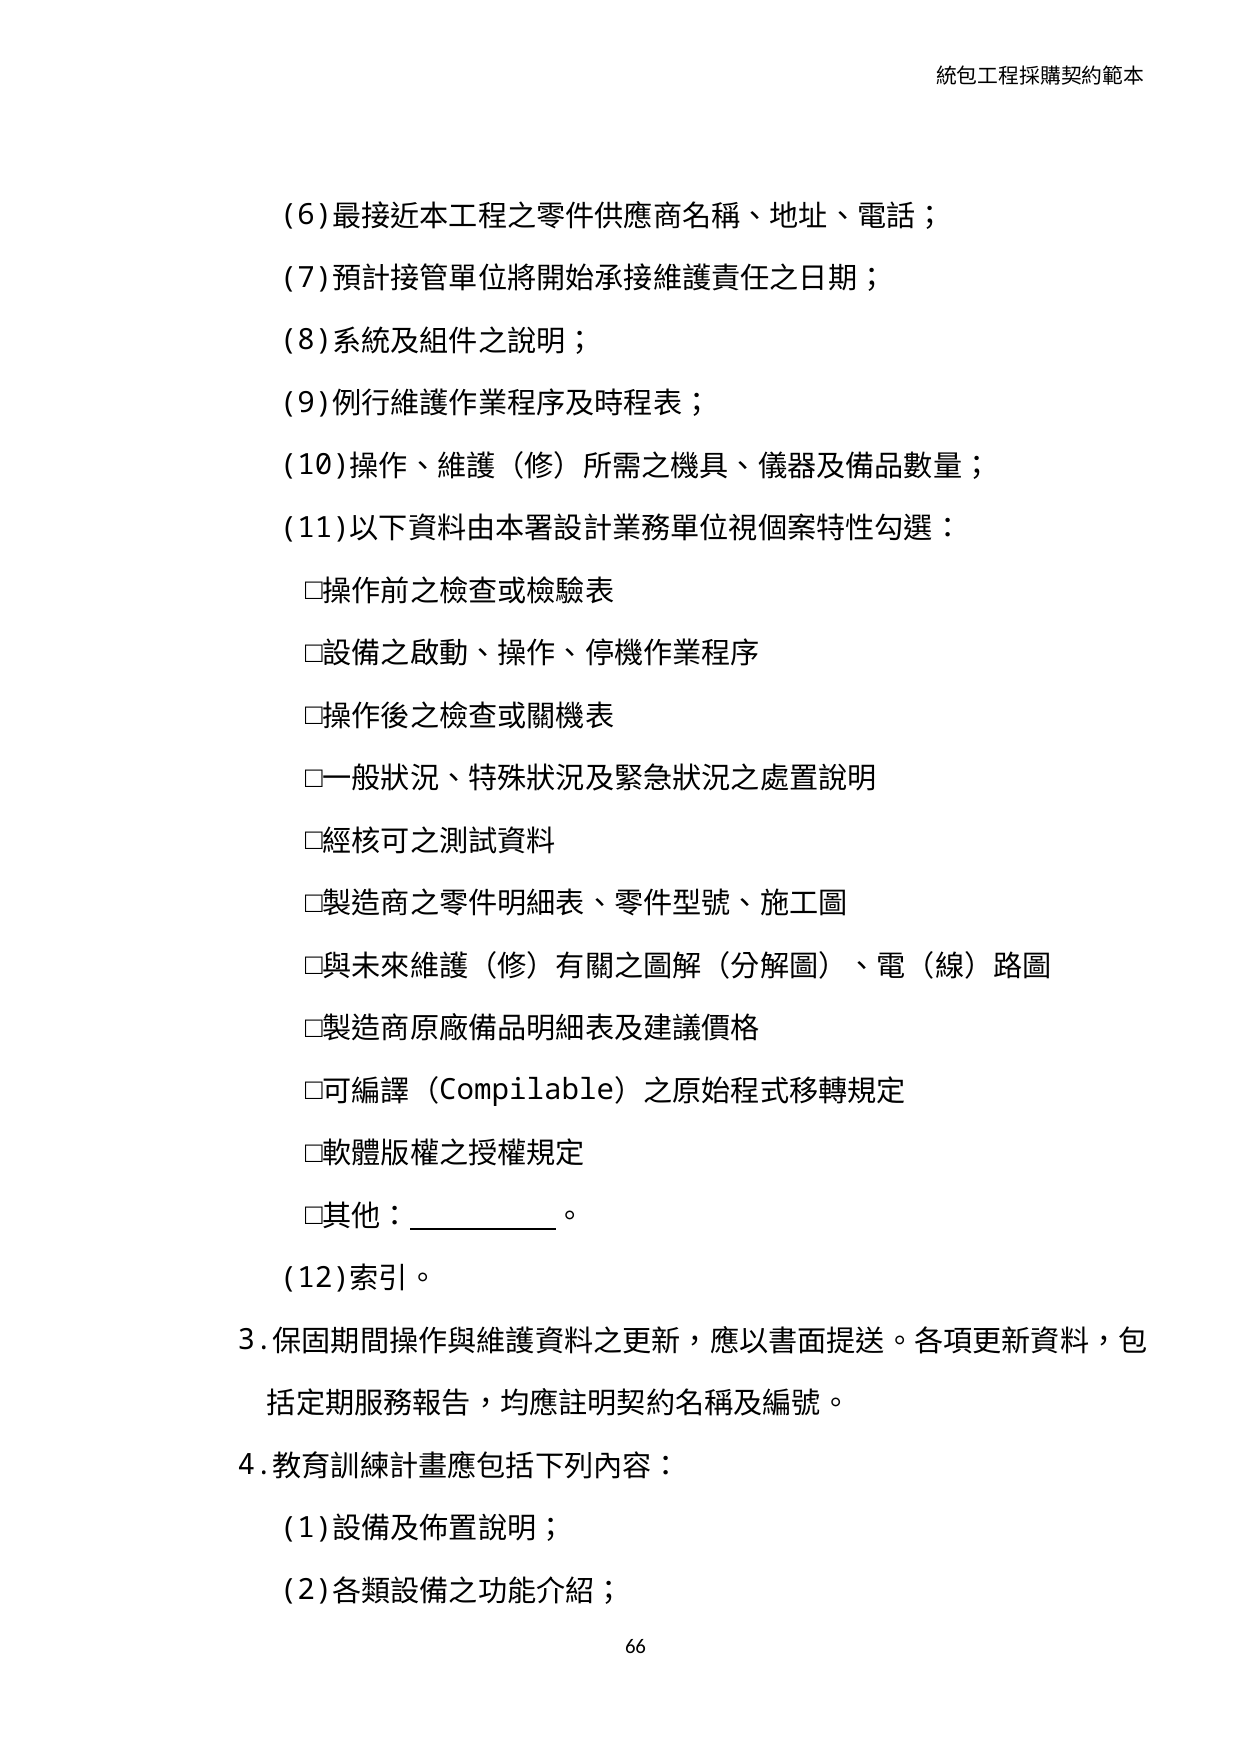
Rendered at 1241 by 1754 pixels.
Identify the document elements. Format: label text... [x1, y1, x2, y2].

table_cell [197, 172, 239, 234]
table_cell [197, 1234, 239, 1297]
table_cell [239, 1234, 281, 1297]
table_cell 3.保固期間操作與維護資料之更新，應以書面提送。各項更新資料，包括定期服務報告，均應註明契約名稱及編號。 [239, 1297, 1167, 1422]
table_cell [239, 297, 281, 359]
table_cell [239, 1484, 281, 1547]
table_cell [197, 484, 239, 547]
table_cell [239, 172, 281, 234]
table_cell (10)操作、維護（修）所需之機具、儀器及備品數量； [281, 422, 1167, 484]
table_cell [197, 234, 239, 297]
table_cell [239, 1547, 281, 1609]
table_cell [197, 1422, 239, 1484]
table_cell [197, 422, 239, 484]
table_cell [197, 1484, 239, 1547]
table_cell [154, 422, 197, 484]
table_cell [239, 422, 281, 484]
table_cell [154, 547, 197, 1234]
table_cell [197, 359, 239, 422]
table_cell [154, 1422, 197, 1484]
table_cell (2)各類設備之功能介紹； [281, 1547, 1167, 1609]
table_cell [154, 1297, 197, 1422]
table_cell [197, 547, 239, 1234]
table_cell [197, 1547, 239, 1609]
table_cell (1)設備及佈置說明； [281, 1484, 1167, 1547]
table_cell [197, 297, 239, 359]
table_cell (12)索引。 [281, 1234, 1167, 1297]
table_cell (7)預計接管單位將開始承接維護責任之日期； [281, 234, 1167, 297]
table_cell (11)以下資料由本署設計業務單位視個案特性勾選： [281, 484, 1167, 547]
table_cell [154, 1547, 197, 1609]
table_cell [154, 484, 197, 547]
table_cell [154, 1234, 197, 1297]
table_cell [154, 234, 197, 297]
table_cell [239, 484, 281, 547]
table_cell [154, 1484, 197, 1547]
table_cell [154, 172, 197, 234]
table_cell [197, 1297, 239, 1422]
table_cell [154, 359, 197, 422]
table_cell 4.教育訓練計畫應包括下列內容： [239, 1422, 1167, 1484]
table_cell [154, 297, 197, 359]
table_cell (6)最接近本工程之零件供應商名稱、地址、電話； [281, 172, 1167, 234]
table_cell (8)系統及組件之說明； [281, 297, 1167, 359]
table_cell □操作前之檢查或檢驗表 □設備之啟動、操作、停機作業程序 □操作後之檢查或關機表 □一般狀況、特殊狀況及緊急狀況之處置說明 □經核可之測試資料 □製造商之零件明細表、零件型號、施工圖 □與未來維護（修）有關之圖解（分解圖）、電（線）路圖 □製造商原廠備品明細表及建議價格 □可編譯（Compilable）之原始程式移轉規定 □軟體版權之授權規定 □其他：＿＿＿＿＿。 [281, 547, 1167, 1234]
table_cell [239, 547, 281, 1234]
table_cell [239, 359, 281, 422]
table_cell [239, 234, 281, 297]
table_cell (9)例行維護作業程序及時程表； [281, 359, 1167, 422]
